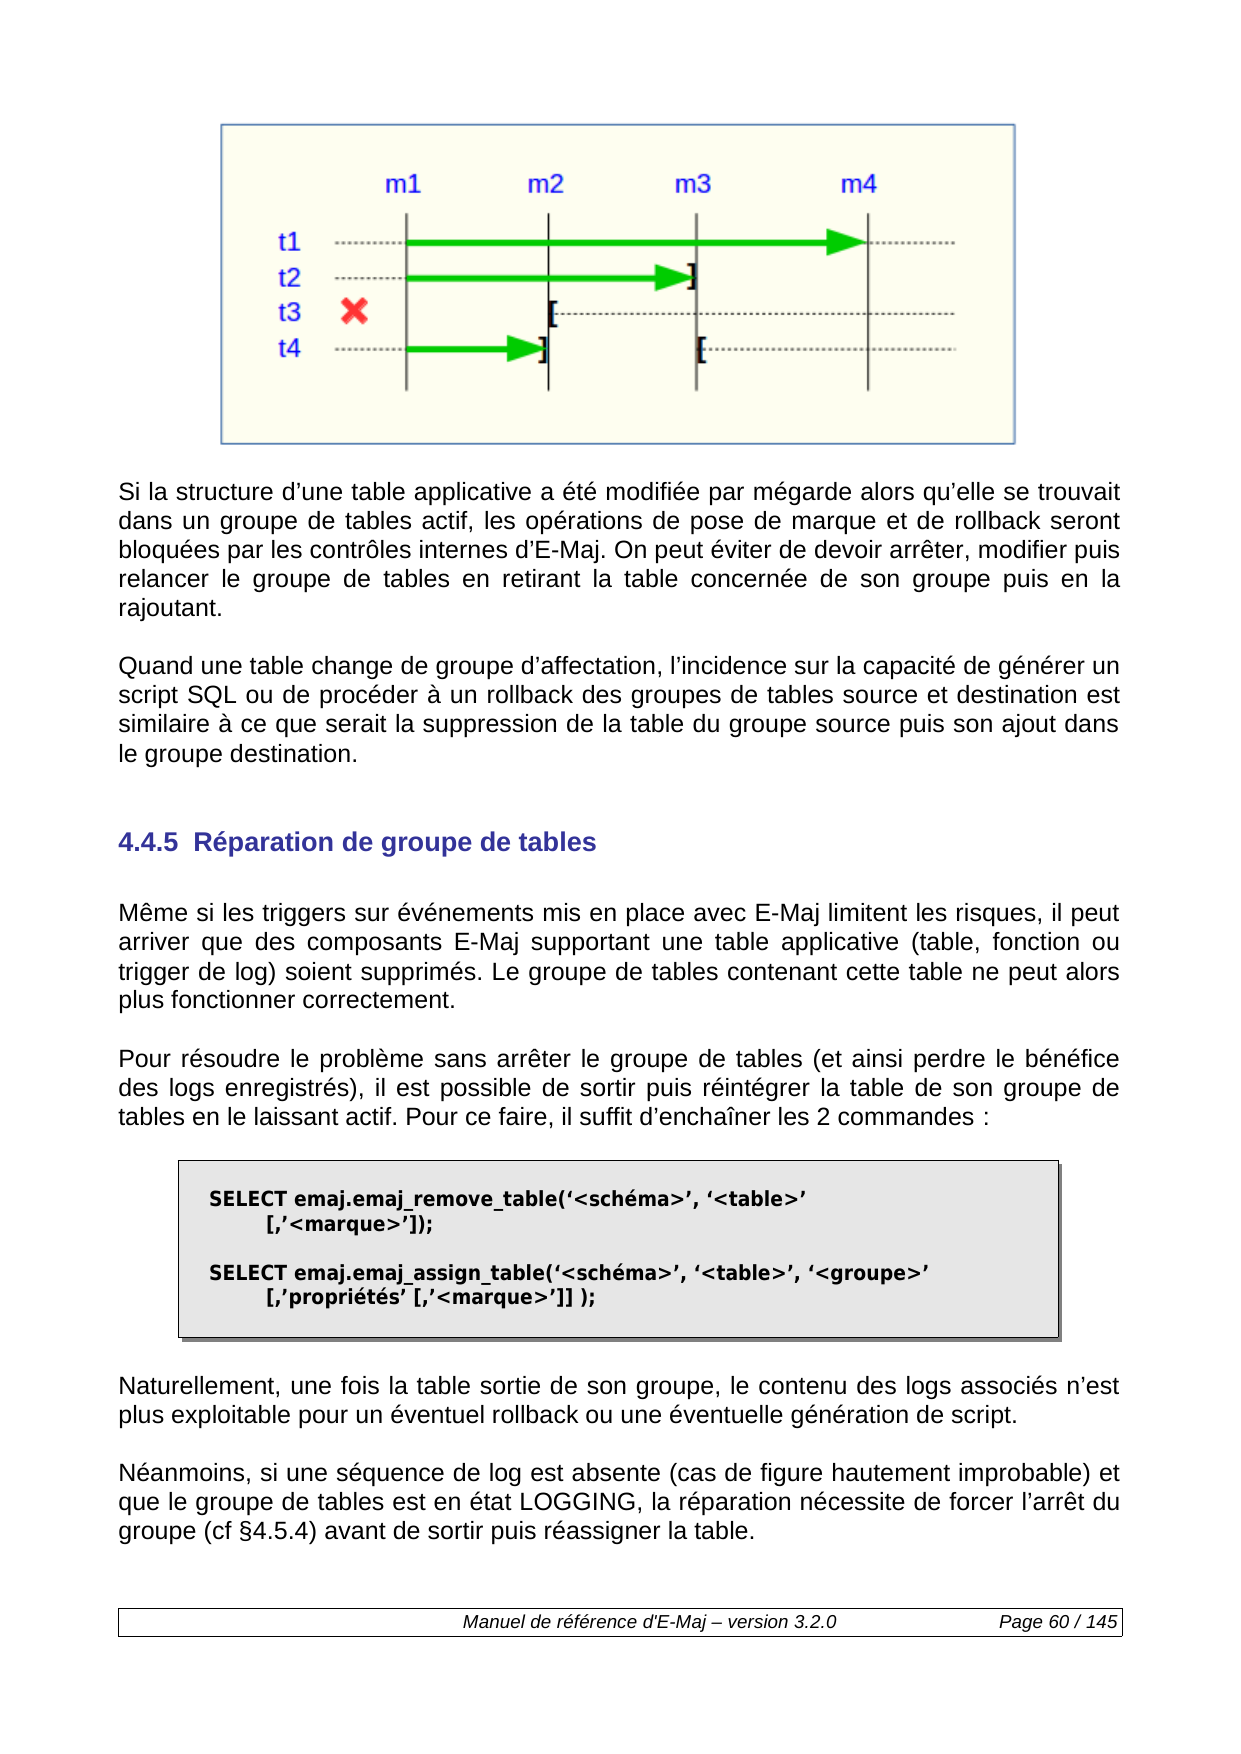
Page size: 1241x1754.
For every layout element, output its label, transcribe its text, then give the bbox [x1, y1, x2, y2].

picture [217, 118, 1024, 448]
text Quand une table change de groupe d’affectation, l’incidence sur la capacité de générer un script SQL ou de procéder à un rollback des groupes de tables source et destination est similaire à ce que serait la suppression de la table du groupe source puis son ajout dans le groupe destination. [118, 651, 1122, 767]
subtitle Réparation de groupe de tables [118, 826, 1122, 857]
text SELECT emaj.emaj_assign_table(‘<schéma>’, ‘<table>’, ‘<groupe>’ [,’propriétés’ [,’<marque>’]] ); [179, 1258, 1058, 1307]
text SELECT emaj.emaj_remove_table(‘<schéma>’, ‘<table>’ [,’<marque>’]); [179, 1184, 1058, 1233]
text Néanmoins, si une séquence de log est absente (cas de figure hautement improbable) et que le groupe de tables est en état LOGGING, la réparation nécessite de forcer l’arrêt du groupe (cf §4.5.4) avant de sortir puis réassigner la table. [118, 1458, 1122, 1545]
text Naturellement, une fois la table sortie de son groupe, le contenu des logs associés n’est plus exploitable pour un éventuel rollback ou une éventuelle génération de script. [118, 1371, 1122, 1429]
text Si la structure d’une table applicative a été modifiée par mégarde alors qu’elle se trouvait dans un groupe de tables actif, les opérations de pose de marque et de rollback seront bloquées par les contrôles internes d’E-Maj. On peut éviter de devoir arrêter, modifier puis relancer le groupe de tables en retirant la table concernée de son groupe puis en la rajoutant. [118, 477, 1122, 622]
text Pour résoudre le problème sans arrêter le groupe de tables (et ainsi perdre le bénéfice des logs enregistrés), il est possible de sortir puis réintégrer la table de son groupe de tables en le laissant actif. Pour ce faire, il suffit d’enchaîner les 2 commandes : [118, 1043, 1122, 1131]
text Même si les triggers sur événements mis en place avec E-Maj limitent les risques, il peut arriver que des composants E-Maj supportant une table applicative (table, fonction ou trigger de log) soient supprimés. Le groupe de tables contenant cette table ne peut alors plus fonctionner correctement. [118, 898, 1122, 1014]
